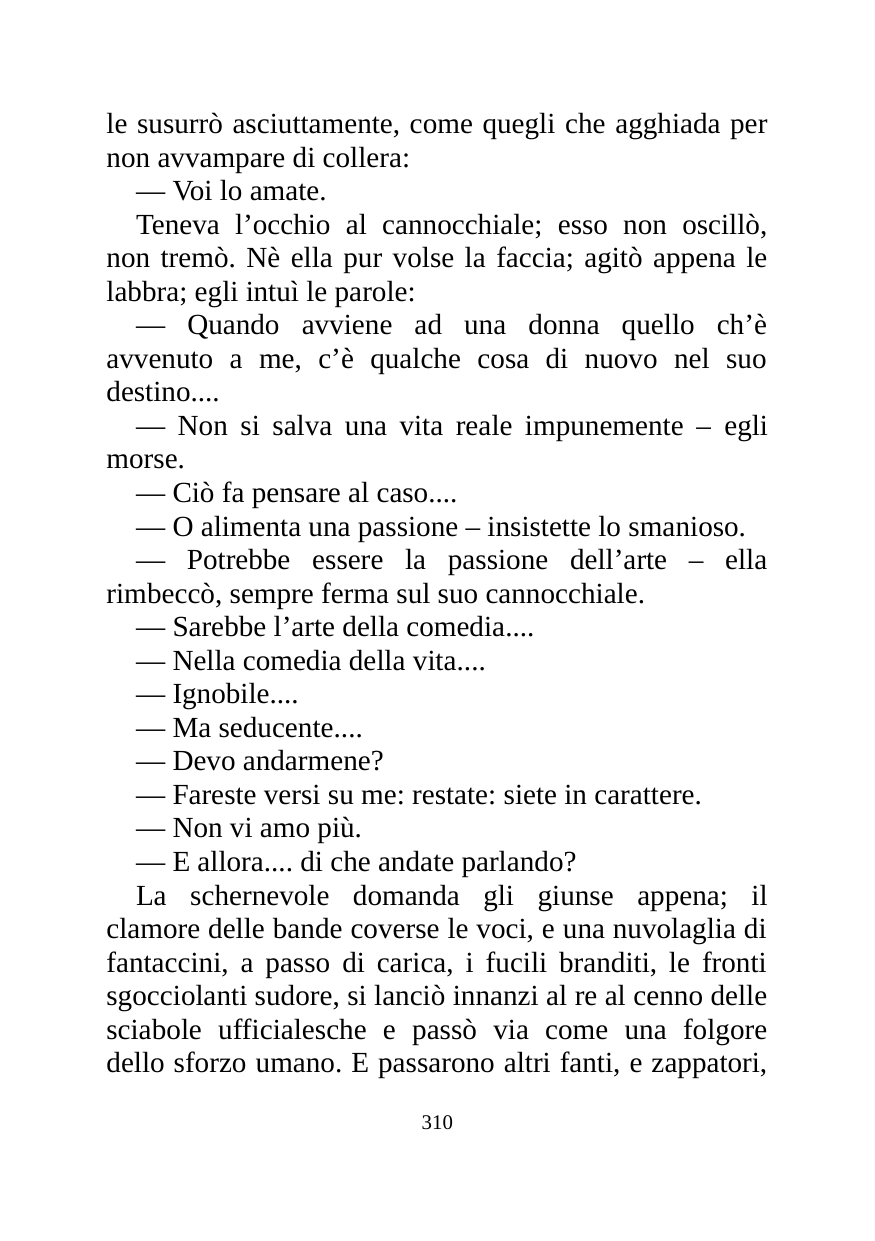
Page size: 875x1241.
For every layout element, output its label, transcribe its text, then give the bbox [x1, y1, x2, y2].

text Teneva l’occhio al cannocchiale; esso non oscillò, non tremò. Nè ella pur volse la faccia; agitò appena le labbra; egli intuì le parole: [106, 207, 768, 307]
text — Sarebbe l’arte della comedia.... [106, 609, 768, 643]
text — Ciò fa pensare al caso.... [106, 475, 768, 509]
text le susurrò asciuttamente, come quegli che agghiada per non avvampare di collera: [106, 106, 768, 173]
text — Nella comedia della vita.... [106, 643, 768, 676]
text — Potrebbe essere la passione dell’arte – ella rimbeccò, sempre ferma sul suo cannocchiale. [106, 542, 768, 609]
text La schernevole domanda gli giunse appena; il clamore delle bande coverse le voci, e una nuvolaglia di fantaccini, a passo di carica, i fucili branditi, le fronti sgocciolanti sudore, si lanciò innanzi al re al cenno delle sciabole ufficialesche e passò via come una folgore dello sforzo umano. E passarono altri fanti, e zappatori, [106, 878, 768, 1079]
text — Non vi amo più. [106, 811, 768, 844]
text — Ignobile.... [106, 676, 768, 710]
text — O alimenta una passione – insistette lo smanioso. [106, 509, 768, 542]
text — Voi lo amate. [106, 173, 768, 207]
text — E allora.... di che andate parlando? [106, 844, 768, 878]
text — Fareste versi su me: restate: siete in carattere. [106, 777, 768, 811]
text — Ma seducente.... [106, 710, 768, 743]
text — Non si salva una vita reale impunemente – egli morse. [106, 408, 768, 475]
text — Devo andarmene? [106, 743, 768, 777]
text — Quando avviene ad una donna quello ch’è avvenuto a me, c’è qualche cosa di nuovo nel suo destino.... [106, 307, 768, 408]
